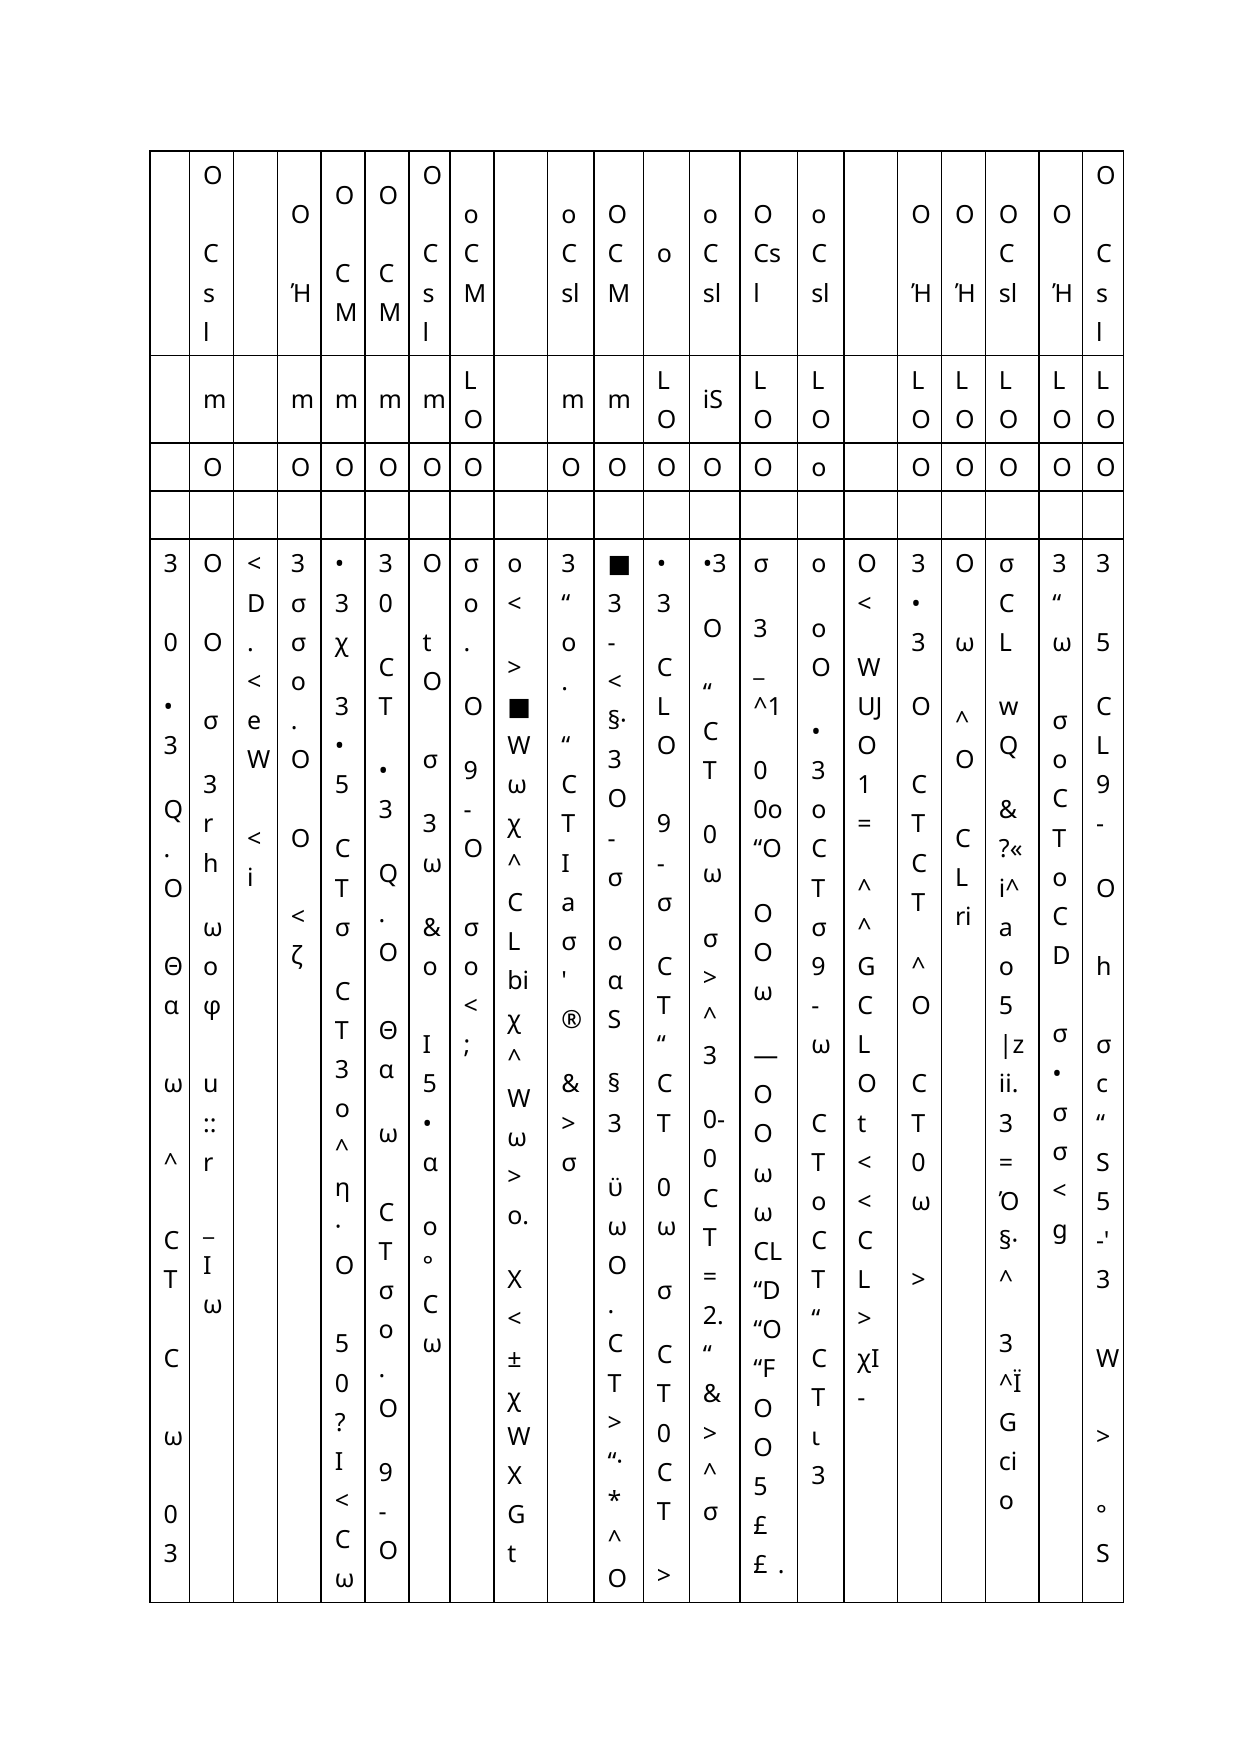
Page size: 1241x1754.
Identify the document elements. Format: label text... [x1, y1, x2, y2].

table_cell ο < >■ W ωχ ^ CL bi χ ^W ω> ο. Χ< ±χW ΧG t [495, 540, 547, 1601]
table_cell [495, 356, 547, 442]
table_cell O [322, 444, 364, 490]
table_cell O [278, 444, 320, 490]
table_cell σ CL w Q &?« i^a ο 5 |z ii.3= Ό §·^ 3^Ϊ G cio [986, 540, 1038, 1601]
table_cell < D. < e W <i [234, 540, 277, 1601]
table_cell [151, 152, 189, 355]
table_cell LO [898, 356, 941, 442]
table_cell m [278, 356, 320, 442]
table_cell σ 3 _ ^1 0 0ο “Ο Ο Ο ω — Ο Ο ωω CL“D “Ο “FΟ Ο 5 £ £ . [741, 540, 797, 1601]
table_cell [234, 444, 277, 490]
table_cell [151, 492, 189, 538]
table_cell [151, 444, 189, 490]
table_cell [322, 492, 364, 538]
table_cell 3 5 CL 9- O h σc “S 5-'3 W > °S [1083, 540, 1123, 1601]
table_cell O Csl [190, 152, 233, 355]
table_cell O [410, 444, 449, 490]
table_cell [451, 492, 493, 538]
table_cell m [548, 356, 593, 442]
table_cell [690, 492, 739, 538]
table_cell [495, 152, 547, 355]
table_cell o [644, 152, 689, 355]
table_cell [986, 492, 1038, 538]
table_cell LO [942, 356, 985, 442]
table_cell LO [451, 356, 493, 442]
table_cell ο CM [451, 152, 493, 355]
table_cell [278, 492, 320, 538]
table_cell o Csl [690, 152, 739, 355]
table_cell [845, 444, 897, 490]
table_cell Ο [451, 444, 493, 490]
table_cell O [690, 444, 739, 490]
table_cell O Csl [986, 152, 1038, 355]
table_cell 3 σ σ ο. Ο Ο <ζ [278, 540, 320, 1601]
table_cell [495, 492, 547, 538]
table_cell O Ή [898, 152, 941, 355]
table_cell O CM [366, 152, 408, 355]
table_cell O [366, 444, 408, 490]
table_cell [845, 492, 897, 538]
table_cell O O σ 3 r h ωo φ u::r _ I ω [190, 540, 233, 1601]
table_cell 3 “ο. “CT Ia σ'® &> σ [548, 540, 593, 1601]
table_cell 3 •3 O CT CT ^O CT 0 ω > [898, 540, 941, 1601]
table_cell Ο < W UJ Ο 1= ^^G CL O t < < CL >χΙ- [845, 540, 897, 1601]
table_cell ■3 - < §· 3 Ο -σ οαS § 3 ϋ ω Ο. CT > “·*^ Ο [595, 540, 643, 1601]
table_cell [495, 444, 547, 490]
table_cell O [986, 444, 1038, 490]
table_cell O Csl [410, 152, 449, 355]
table_cell [548, 492, 593, 538]
table_cell [1083, 492, 1123, 538]
table_cell σ ο. Ο 9- Ο σ ο <; [451, 540, 493, 1601]
table_cell m [366, 356, 408, 442]
table_cell [595, 492, 643, 538]
table_cell [845, 152, 897, 355]
table_cell LO [644, 356, 689, 442]
table_cell 3 “ω σ ο CT ο CD σ •σ σ <g [1040, 540, 1082, 1601]
table_cell [410, 492, 449, 538]
table_cell [234, 152, 277, 355]
table_cell O Ή [942, 152, 985, 355]
table_cell Ο ω ^O CL ri [942, 540, 985, 1601]
table_cell O Ή [278, 152, 320, 355]
table_cell [942, 492, 985, 538]
table_cell [1040, 492, 1082, 538]
table_cell [234, 356, 277, 442]
table_cell 3 0 •3 Q. O Θα ω ^ CT C ω 03 [151, 540, 189, 1601]
table_cell [845, 356, 897, 442]
table_cell •3 O “CT 0 ω σ > ^3 0-0 CT =2. “&> ^σ [690, 540, 739, 1601]
table_cell [190, 492, 233, 538]
table_cell O [942, 444, 985, 490]
table_cell O Csl [741, 152, 797, 355]
table_cell O [644, 444, 689, 490]
table_cell O [548, 444, 593, 490]
table_cell m [595, 356, 643, 442]
table_cell O [1040, 444, 1082, 490]
table_cell LO [986, 356, 1038, 442]
table_cell O t O σ 3 ω &ο Ι5 •α ο° Cω [410, 540, 449, 1601]
table_cell [151, 356, 189, 442]
table_cell O CM [595, 152, 643, 355]
table_cell iS [690, 356, 739, 442]
table_cell ο ο Ο •3 ο CT σ 9- ω CT ο CT “CT ι3 [798, 540, 843, 1601]
table_cell m [322, 356, 364, 442]
table_cell O [741, 444, 797, 490]
table_cell 3 0 CT •3 Q. O Θα ω CT σ ο. Ο 9- Ο [366, 540, 408, 1601]
table_cell O [190, 444, 233, 490]
table_cell [898, 492, 941, 538]
table_cell LO [798, 356, 843, 442]
table_cell O Ή [1040, 152, 1082, 355]
table_cell ο Csl [798, 152, 843, 355]
table_cell LO [1083, 356, 1123, 442]
table_cell LO [741, 356, 797, 442]
table_cell [644, 492, 689, 538]
table_cell m [190, 356, 233, 442]
table_cell O CM [322, 152, 364, 355]
table_cell [741, 492, 797, 538]
table_cell O Csl [1083, 152, 1123, 355]
table_cell O [898, 444, 941, 490]
table_cell ο Csl [548, 152, 593, 355]
table_cell •3 χ 3 •5 CT σ CT 3 ο^ η·Ο 50 ?I <C ω [322, 540, 364, 1601]
table_cell [798, 492, 843, 538]
table_cell LO [1040, 356, 1082, 442]
table_cell •3 CL O 9- σ CT “CT 0 ω σ CT 0 CT > [644, 540, 689, 1601]
table_cell O [1083, 444, 1123, 490]
table_cell O [595, 444, 643, 490]
table_cell ο [798, 444, 843, 490]
table_cell m [410, 356, 449, 442]
table_cell [234, 492, 277, 538]
table_cell [366, 492, 408, 538]
